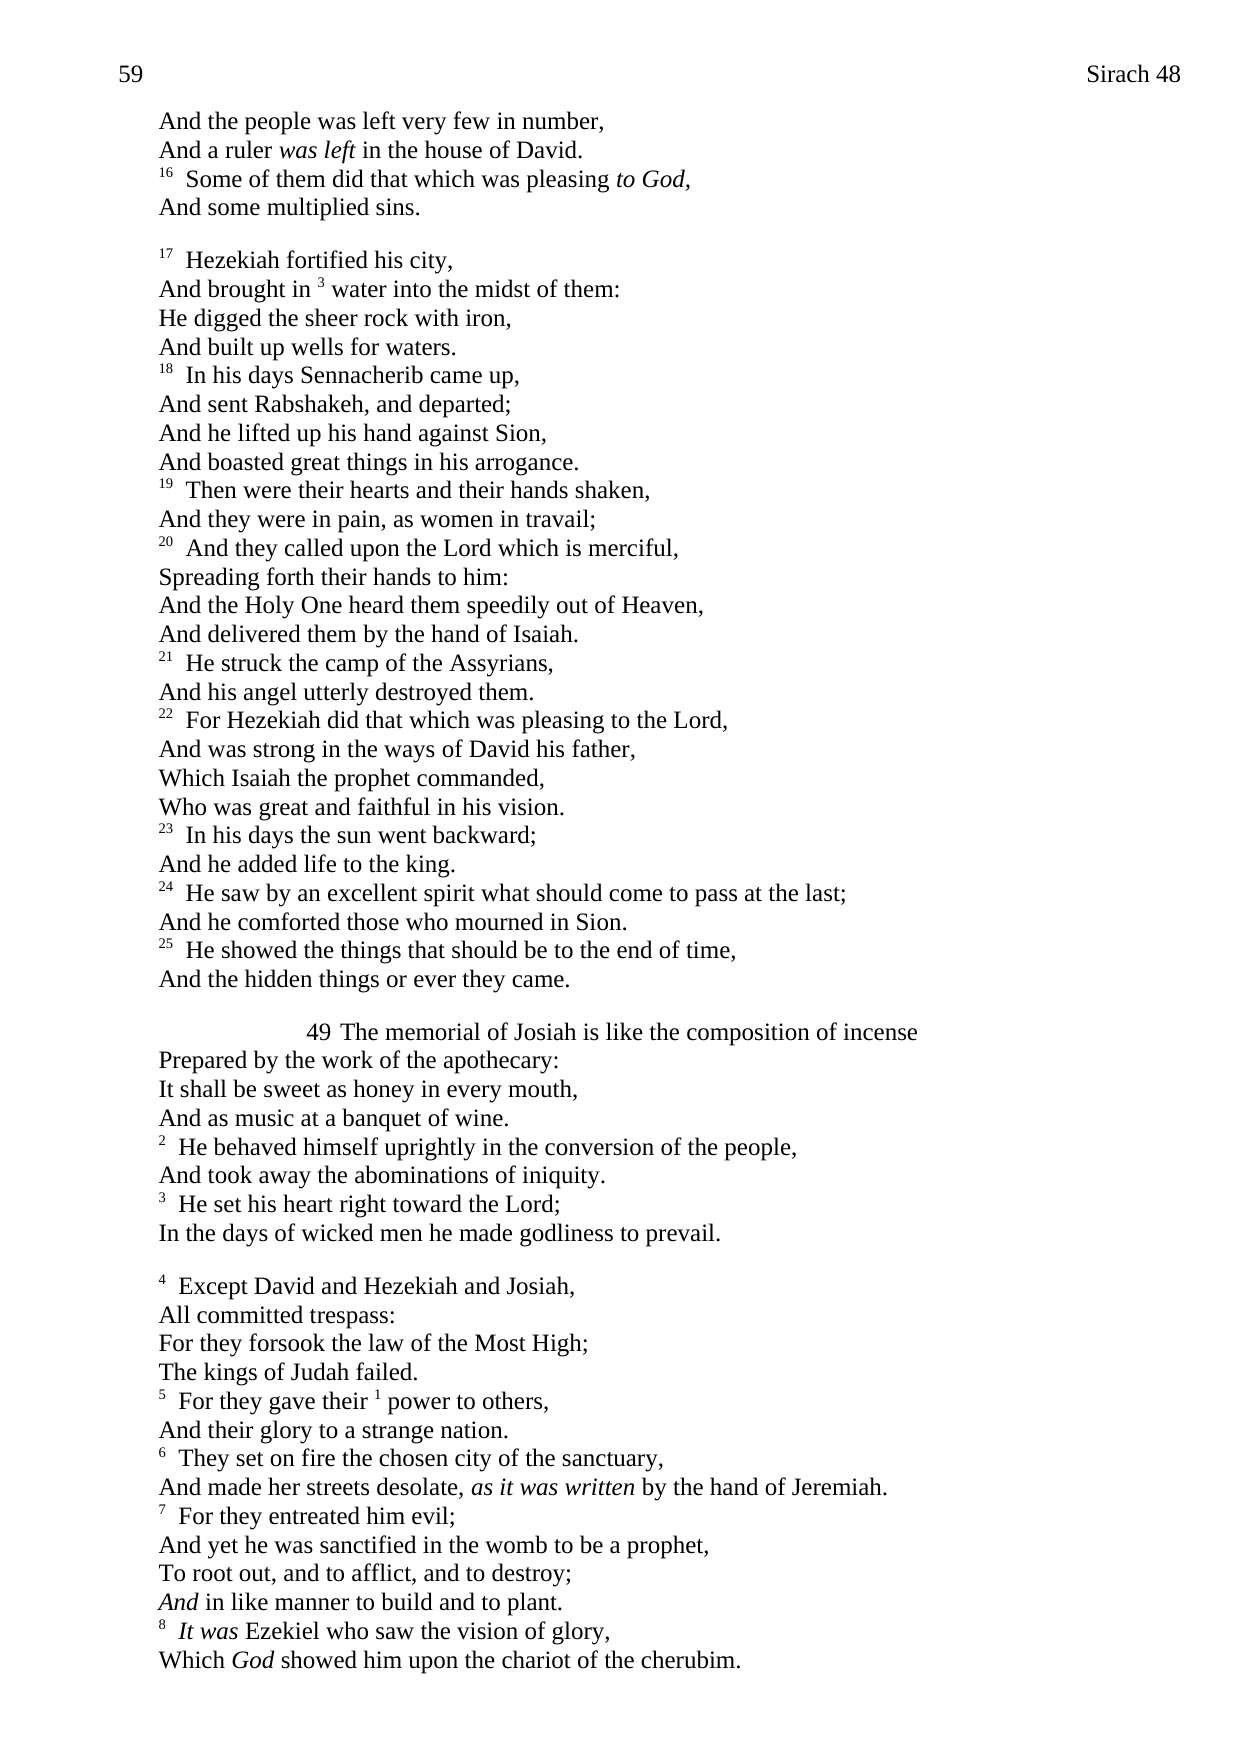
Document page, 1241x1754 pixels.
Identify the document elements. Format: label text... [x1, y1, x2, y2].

text 20 And they called upon the Lord which is merciful, [158, 533, 1181, 562]
text 7 For they entreated him evil; [158, 1501, 1181, 1530]
text Who was great and faithful in his vision. [158, 792, 1181, 820]
text And he comforted those who mourned in Sion. [158, 907, 1181, 935]
text And yet he was sanctified in the womb to be a prophet, [158, 1530, 1181, 1558]
text Spreading forth their hands to him: [158, 562, 1181, 590]
text And some multiplied sins. [158, 192, 1181, 221]
text 3 He set his heart right toward the Lord; [158, 1189, 1181, 1218]
text And he lifted up his hand against Sion, [158, 418, 1181, 447]
text And brought in 3 water into the midst of them: [158, 274, 1181, 303]
text 22 For Hezekiah did that which was pleasing to the Lord, [158, 705, 1181, 734]
text And he added life to the king. [158, 849, 1181, 878]
text And the people was left very few in number, [158, 106, 1181, 135]
text And was strong in the ways of David his father, [158, 734, 1181, 763]
text And boasted great things in his arrogance. [158, 447, 1181, 475]
text 16 Some of them did that which was pleasing to God, [158, 164, 1181, 192]
text 8 It was Ezekiel who saw the vision of glory, [158, 1616, 1181, 1645]
text And the hidden things or ever they came. [158, 964, 1181, 993]
text And as music at a banquet of wine. [158, 1103, 1181, 1132]
text And built up wells for waters. [158, 332, 1181, 360]
text And in like manner to build and to plant. [158, 1587, 1181, 1616]
text 6 They set on fire the chosen city of the sanctuary, [158, 1443, 1181, 1472]
text 17 Hezekiah fortified his city, [158, 245, 1181, 274]
text 5 For they gave their 1 power to others, [158, 1386, 1181, 1415]
text And sent Rabshakeh, and departed; [158, 389, 1181, 418]
text And took away the abominations of iniquity. [158, 1161, 1181, 1189]
text And delivered them by the hand of Isaiah. [158, 619, 1181, 648]
text 25 He showed the things that should be to the end of time, [158, 935, 1181, 964]
text And they were in pain, as women in travail; [158, 504, 1181, 533]
text To root out, and to afflict, and to destroy; [158, 1558, 1181, 1587]
text And made her streets desolate, as it was written by the hand of Jeremiah. [158, 1472, 1181, 1501]
text For they forsook the law of the Most High; [158, 1328, 1181, 1357]
text 18 In his days Sennacherib came up, [158, 360, 1181, 389]
text And his angel utterly destroyed them. [158, 677, 1181, 705]
text And the Holy One heard them speedily out of Heaven, [158, 590, 1181, 619]
text 4 Except David and Hezekiah and Josiah, [158, 1271, 1181, 1300]
text The kings of Judah failed. [158, 1357, 1181, 1386]
text 49The memorial of Josiah is like the composition of incense [306, 1017, 1181, 1046]
text All committed trespass: [158, 1300, 1181, 1328]
text And a ruler was left in the house of David. [158, 135, 1181, 164]
text Which Isaiah the prophet commanded, [158, 763, 1181, 792]
text 24 He saw by an excellent spirit what should come to pass at the last; [158, 878, 1181, 907]
text 23 In his days the sun went backward; [158, 820, 1181, 849]
text And their glory to a strange nation. [158, 1415, 1181, 1443]
text 19 Then were their hearts and their hands shaken, [158, 475, 1181, 504]
text Which God showed him upon the chariot of the cherubim. [158, 1645, 1181, 1673]
text He digged the sheer rock with iron, [158, 303, 1181, 332]
text 2 He behaved himself uprightly in the conversion of the people, [158, 1132, 1181, 1161]
text In the days of wicked men he made godliness to prevail. [158, 1218, 1181, 1247]
text It shall be sweet as honey in every mouth, [158, 1074, 1181, 1103]
text 21 He struck the camp of the Assyrians, [158, 648, 1181, 677]
text Prepared by the work of the apothecary: [158, 1046, 1181, 1074]
